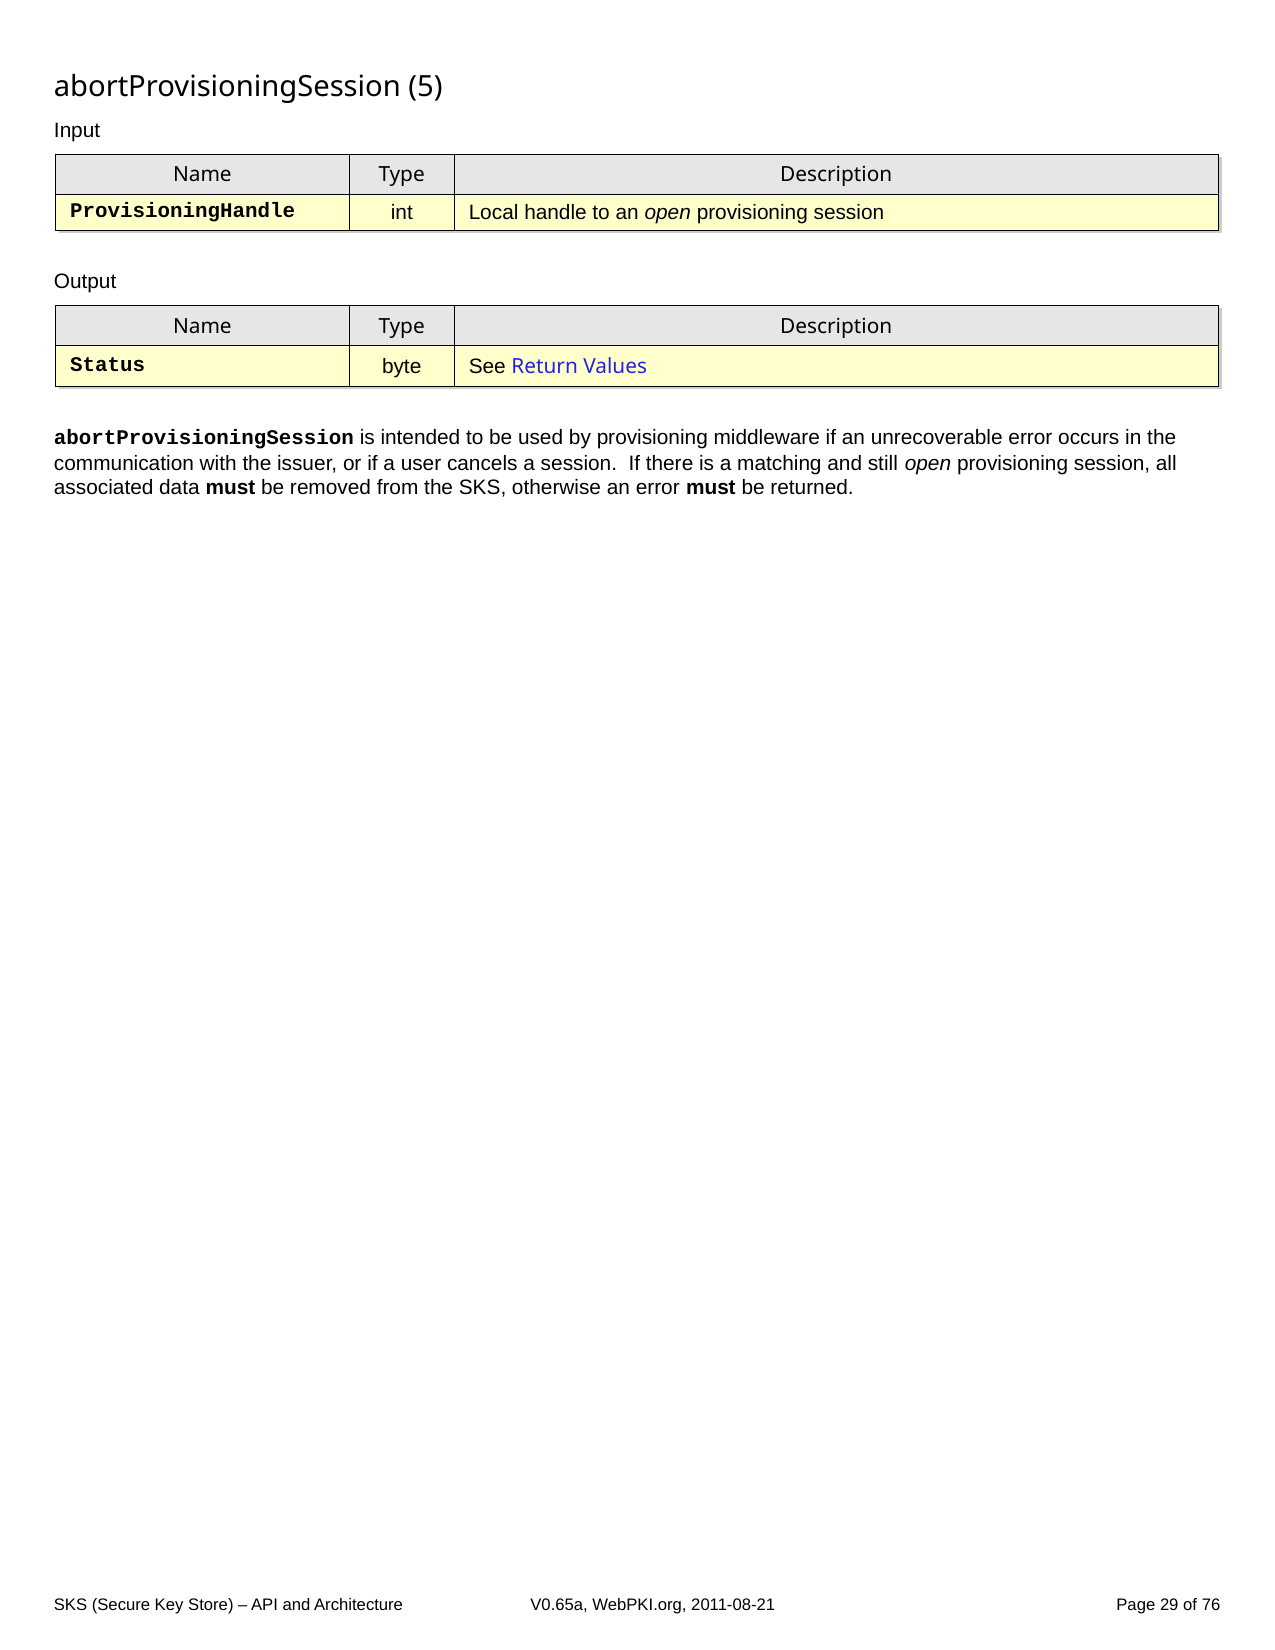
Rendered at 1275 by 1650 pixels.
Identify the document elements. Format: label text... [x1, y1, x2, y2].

text abortProvisioningSession is intended to be used by provisioning middleware if an unrecoverable error occurs in the communication with the issuer, or if a user cancels a session. If there is a matching and still open provisioning session, all associated data must be removed from the SKS, otherwise an error must be returned. [54, 425, 1221, 499]
table_header Type [350, 306, 454, 345]
table_cell byte [350, 346, 454, 386]
table_cell See Return Values [455, 346, 1218, 386]
table_cell Status [56, 346, 349, 386]
table_header Name [56, 155, 349, 194]
table_header Description [455, 155, 1218, 194]
table_header Description [455, 306, 1218, 345]
table_header Type [350, 155, 454, 194]
table_header Name [56, 306, 349, 345]
table_cell Local handle to an open provisioning session [455, 195, 1218, 230]
text Output [54, 269, 1221, 293]
table_cell int [350, 195, 454, 230]
table_cell ProvisioningHandle [56, 195, 349, 230]
subtitle abortProvisioningSession (5) [54, 66, 1221, 105]
text Input [54, 118, 1221, 142]
